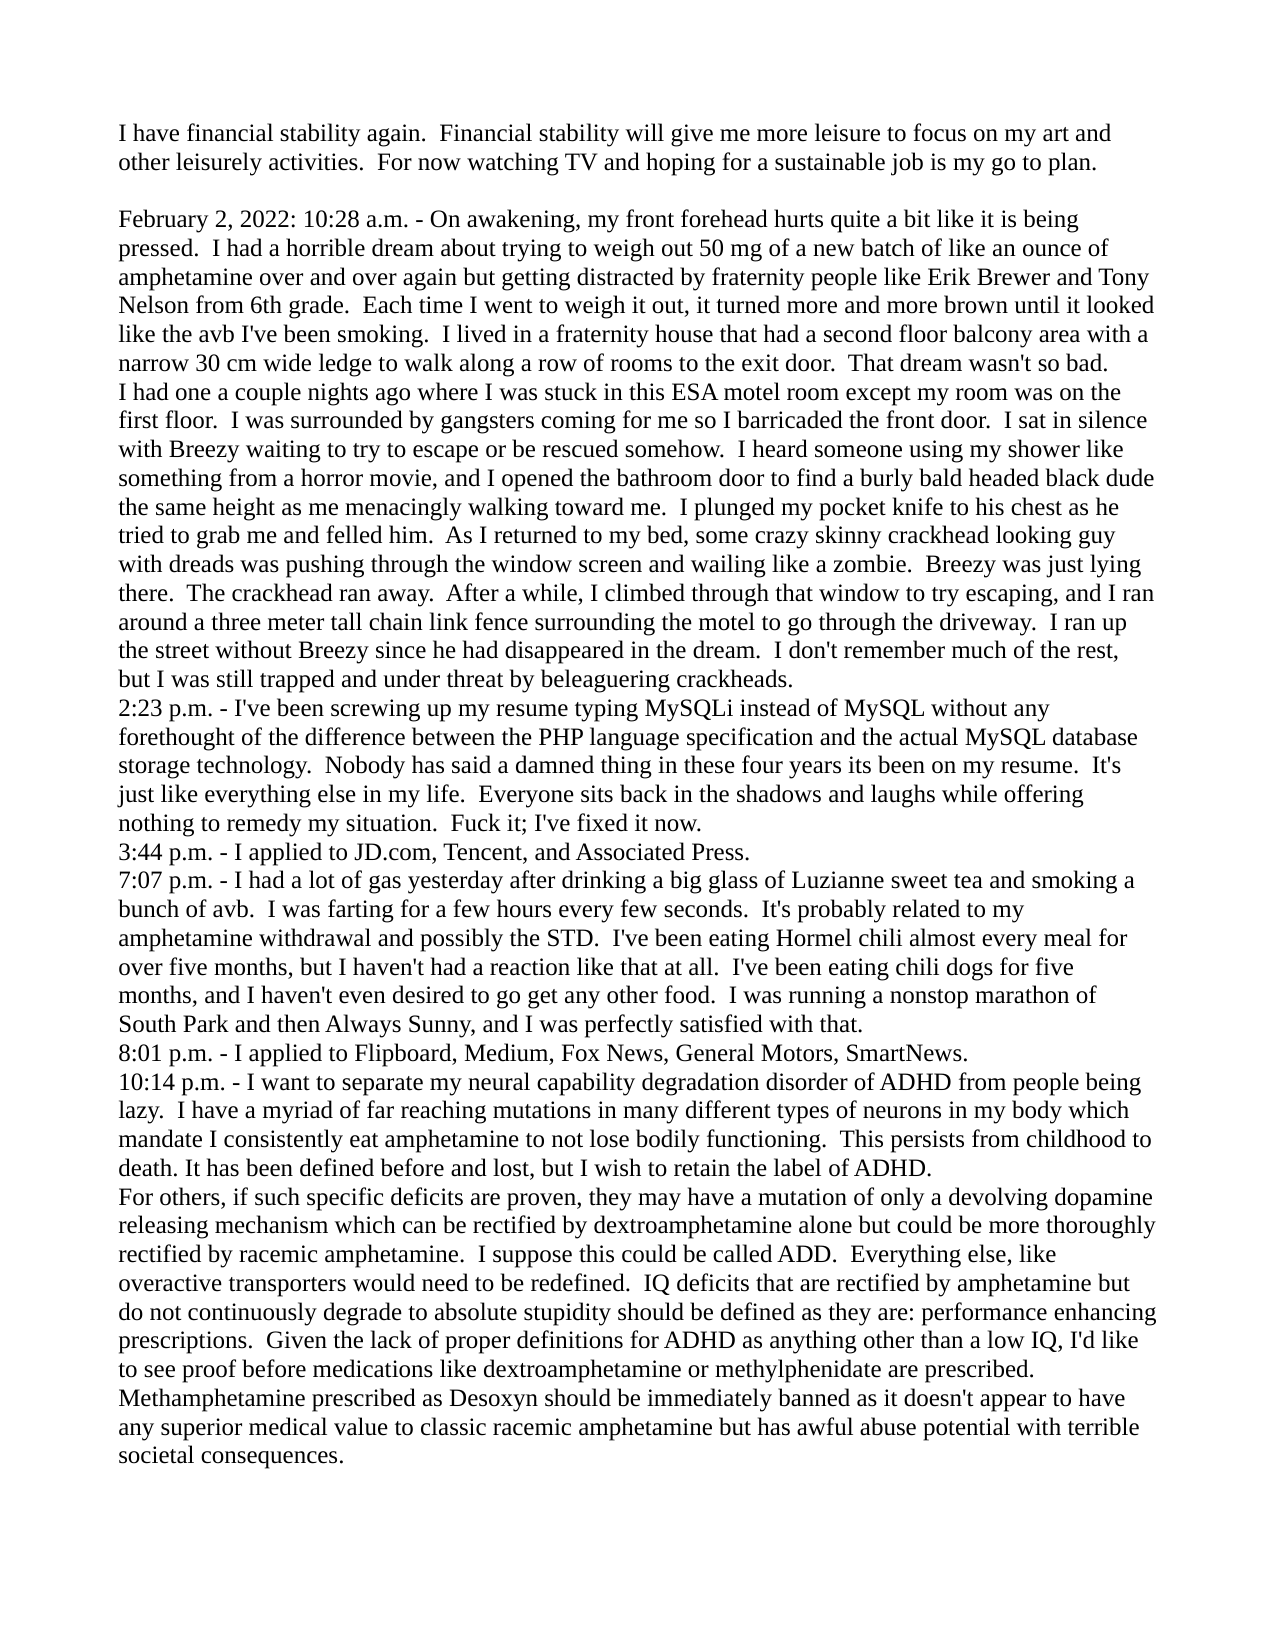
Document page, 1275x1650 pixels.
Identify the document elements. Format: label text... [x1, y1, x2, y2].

text I have financial stability again. Financial stability will give me more leisure to focus on my art and other leisurely activities. For now watching TV and hoping for a sustainable job is my go to plan. [118, 118, 1157, 176]
text February 2, 2022: 10:28 a.m. - On awakening, my front forehead hurts quite a bit like it is being pressed. I had a horrible dream about trying to weigh out 50 mg of a new batch of like an ounce of amphetamine over and over again but getting distracted by fraternity people like Erik Brewer and Tony Nelson from 6th grade. Each time I went to weigh it out, it turned more and more brown until it looked like the avb I've been smoking. I lived in a fraternity house that had a second floor balcony area with a narrow 30 cm wide ledge to walk along a row of rooms to the exit door. That dream wasn't so bad. [118, 204, 1157, 377]
text 2:23 p.m. - I've been screwing up my resume typing MySQLi instead of MySQL without any forethought of the difference between the PHP language specification and the actual MySQL database storage technology. Nobody has said a damned thing in these four years its been on my resume. It's just like everything else in my life. Everyone sits back in the shadows and laughs while offering nothing to remedy my situation. Fuck it; I've fixed it now. [118, 693, 1157, 837]
text I had one a couple nights ago where I was stuck in this ESA motel room except my room was on the first floor. I was surrounded by gangsters coming for me so I barricaded the front door. I sat in silence with Breezy waiting to try to escape or be rescued somehow. I heard someone using my shower like something from a horror movie, and I opened the bathroom door to find a burly bald headed black dude the same height as me menacingly walking toward me. I plunged my pocket knife to his chest as he tried to grab me and felled him. As I returned to my bed, some crazy skinny crackhead looking guy with dreads was pushing through the window screen and wailing like a zombie. Breezy was just lying there. The crackhead ran away. After a while, I climbed through that window to try escaping, and I ran around a three meter tall chain link fence surrounding the motel to go through the driveway. I ran up the street without Breezy since he had disappeared in the dream. I don't remember much of the rest, but I was still trapped and under threat by beleaguering crackheads. [118, 377, 1157, 693]
text 7:07 p.m. - I had a lot of gas yesterday after drinking a big glass of Luzianne sweet tea and smoking a bunch of avb. I was farting for a few hours every few seconds. It's probably related to my amphetamine withdrawal and possibly the STD. I've been eating Hormel chili almost every meal for over five months, but I haven't had a reaction like that at all. I've been eating chili dogs for five months, and I haven't even desired to go get any other food. I was running a nonstop marathon of South Park and then Always Sunny, and I was perfectly satisfied with that. [118, 866, 1157, 1038]
text For others, if such specific deficits are proven, they may have a mutation of only a devolving dopamine releasing mechanism which can be rectified by dextroamphetamine alone but could be more thoroughly rectified by racemic amphetamine. I suppose this could be called ADD. Everything else, like overactive transporters would need to be redefined. IQ deficits that are rectified by amphetamine but do not continuously degrade to absolute stupidity should be defined as they are: performance enhancing prescriptions. Given the lack of proper definitions for ADHD as anything other than a low IQ, I'd like to see proof before medications like dextroamphetamine or methylphenidate are prescribed. Methamphetamine prescribed as Desoxyn should be immediately banned as it doesn't appear to have any superior medical value to classic racemic amphetamine but has awful abuse potential with terrible societal consequences. [118, 1182, 1157, 1469]
text 3:44 p.m. - I applied to JD.com, Tencent, and Associated Press. [118, 837, 1157, 866]
text 10:14 p.m. - I want to separate my neural capability degradation disorder of ADHD from people being lazy. I have a myriad of far reaching mutations in many different types of neurons in my body which mandate I consistently eat amphetamine to not lose bodily functioning. This persists from childhood to death. It has been defined before and lost, but I wish to retain the label of ADHD. [118, 1067, 1157, 1182]
text 8:01 p.m. - I applied to Flipboard, Medium, Fox News, General Motors, SmartNews. [118, 1038, 1157, 1067]
